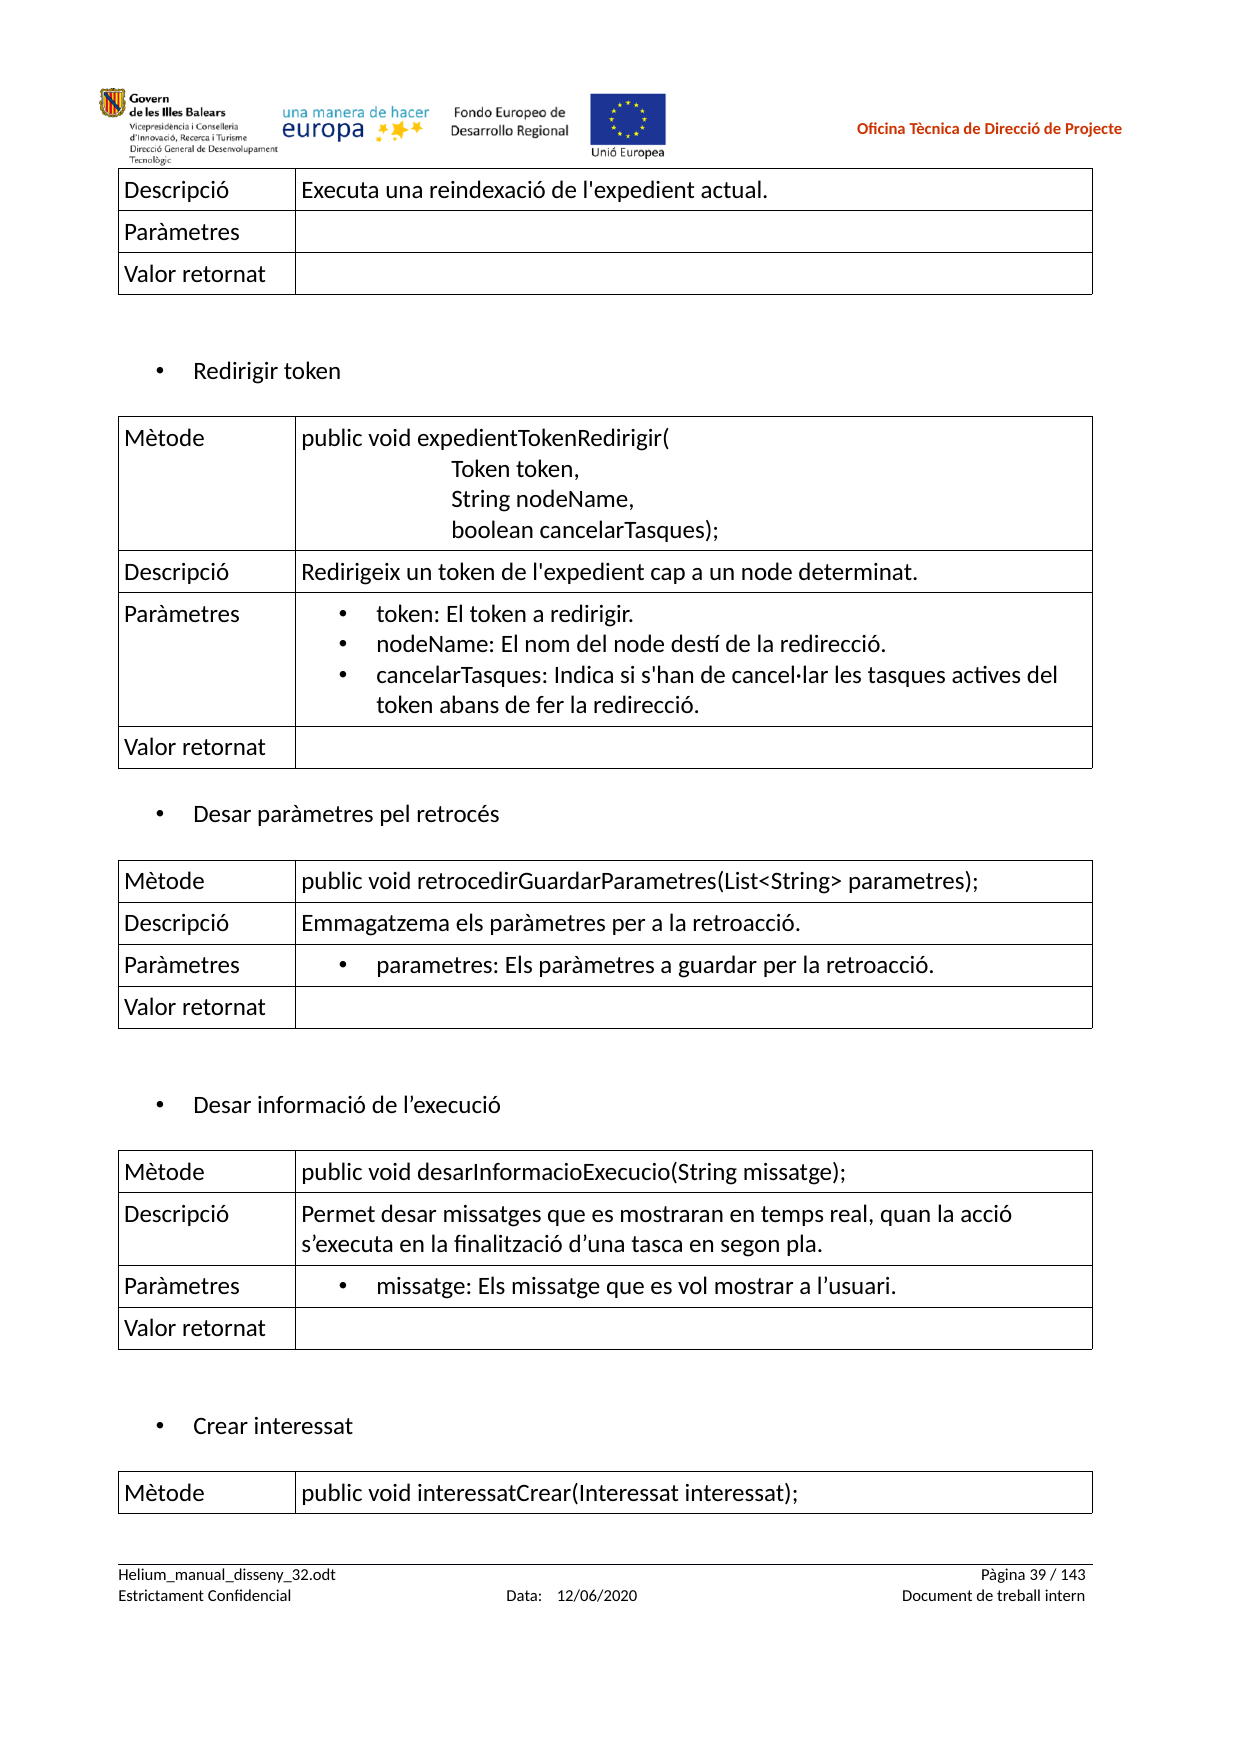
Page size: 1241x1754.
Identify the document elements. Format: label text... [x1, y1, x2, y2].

picture [99, 87, 668, 166]
table_cell Valor retornat [119, 727, 295, 768]
table_cell token: El token a redirigir. nodeName: El nom del node destí de la redirecció. cancelarTasques: Indica si s'han de cancel·lar les tasques actives del token abans de fer la redirecció. [296, 593, 1092, 726]
list Crear interessat [156, 1410, 1122, 1441]
table_cell Paràmetres [119, 945, 295, 986]
table_cell missatge: Els missatge que es vol mostrar a l’usuari. [296, 1266, 1092, 1307]
table_cell Valor retornat [119, 987, 295, 1028]
table_header Mètode [119, 861, 295, 902]
table_cell Permet desar missatges que es mostraran en temps real, quan la acció s’executa en la finalització d’una tasca en segon pla. [296, 1193, 1092, 1265]
table_cell parametres: Els paràmetres a guardar per la retroacció. [296, 945, 1092, 986]
table_cell Valor retornat [119, 253, 295, 294]
table_cell Paràmetres [119, 593, 295, 726]
table_cell Descripció [119, 169, 295, 210]
table_cell [296, 211, 1092, 252]
table_cell [296, 987, 1092, 1028]
list Redirigir token [156, 355, 1122, 386]
table_cell Descripció [119, 903, 295, 944]
table_cell Executa una reindexació de l'expedient actual. [296, 169, 1092, 210]
list Desar informació de l’execució [156, 1089, 1122, 1119]
table_cell [296, 727, 1092, 768]
table_cell Redirigeix un token de l'expedient cap a un node determinat. [296, 551, 1092, 592]
table_cell Descripció [119, 551, 295, 592]
table_header public void interessatCrear(Interessat interessat); [296, 1472, 1092, 1513]
table_cell Emmagatzema els paràmetres per a la retroacció. [296, 903, 1092, 944]
table_cell Valor retornat [119, 1308, 295, 1349]
table_cell [296, 253, 1092, 294]
table_cell Paràmetres [119, 211, 295, 252]
table_header public void expedientTokenRedirigir( Token token, String nodeName, boolean cancelarTasques); [296, 417, 1092, 550]
table_header Mètode [119, 1472, 295, 1513]
list Desar paràmetres pel retrocés [156, 798, 1122, 829]
table_cell [296, 1308, 1092, 1349]
table_header public void retrocedirGuardarParametres(List<String> parametres); [296, 861, 1092, 902]
table_header public void desarInformacioExecucio(String missatge); [296, 1151, 1092, 1192]
table_cell Descripció [119, 1193, 295, 1265]
table_header Mètode [119, 417, 295, 550]
table_cell Paràmetres [119, 1266, 295, 1307]
table_header Mètode [119, 1151, 295, 1192]
